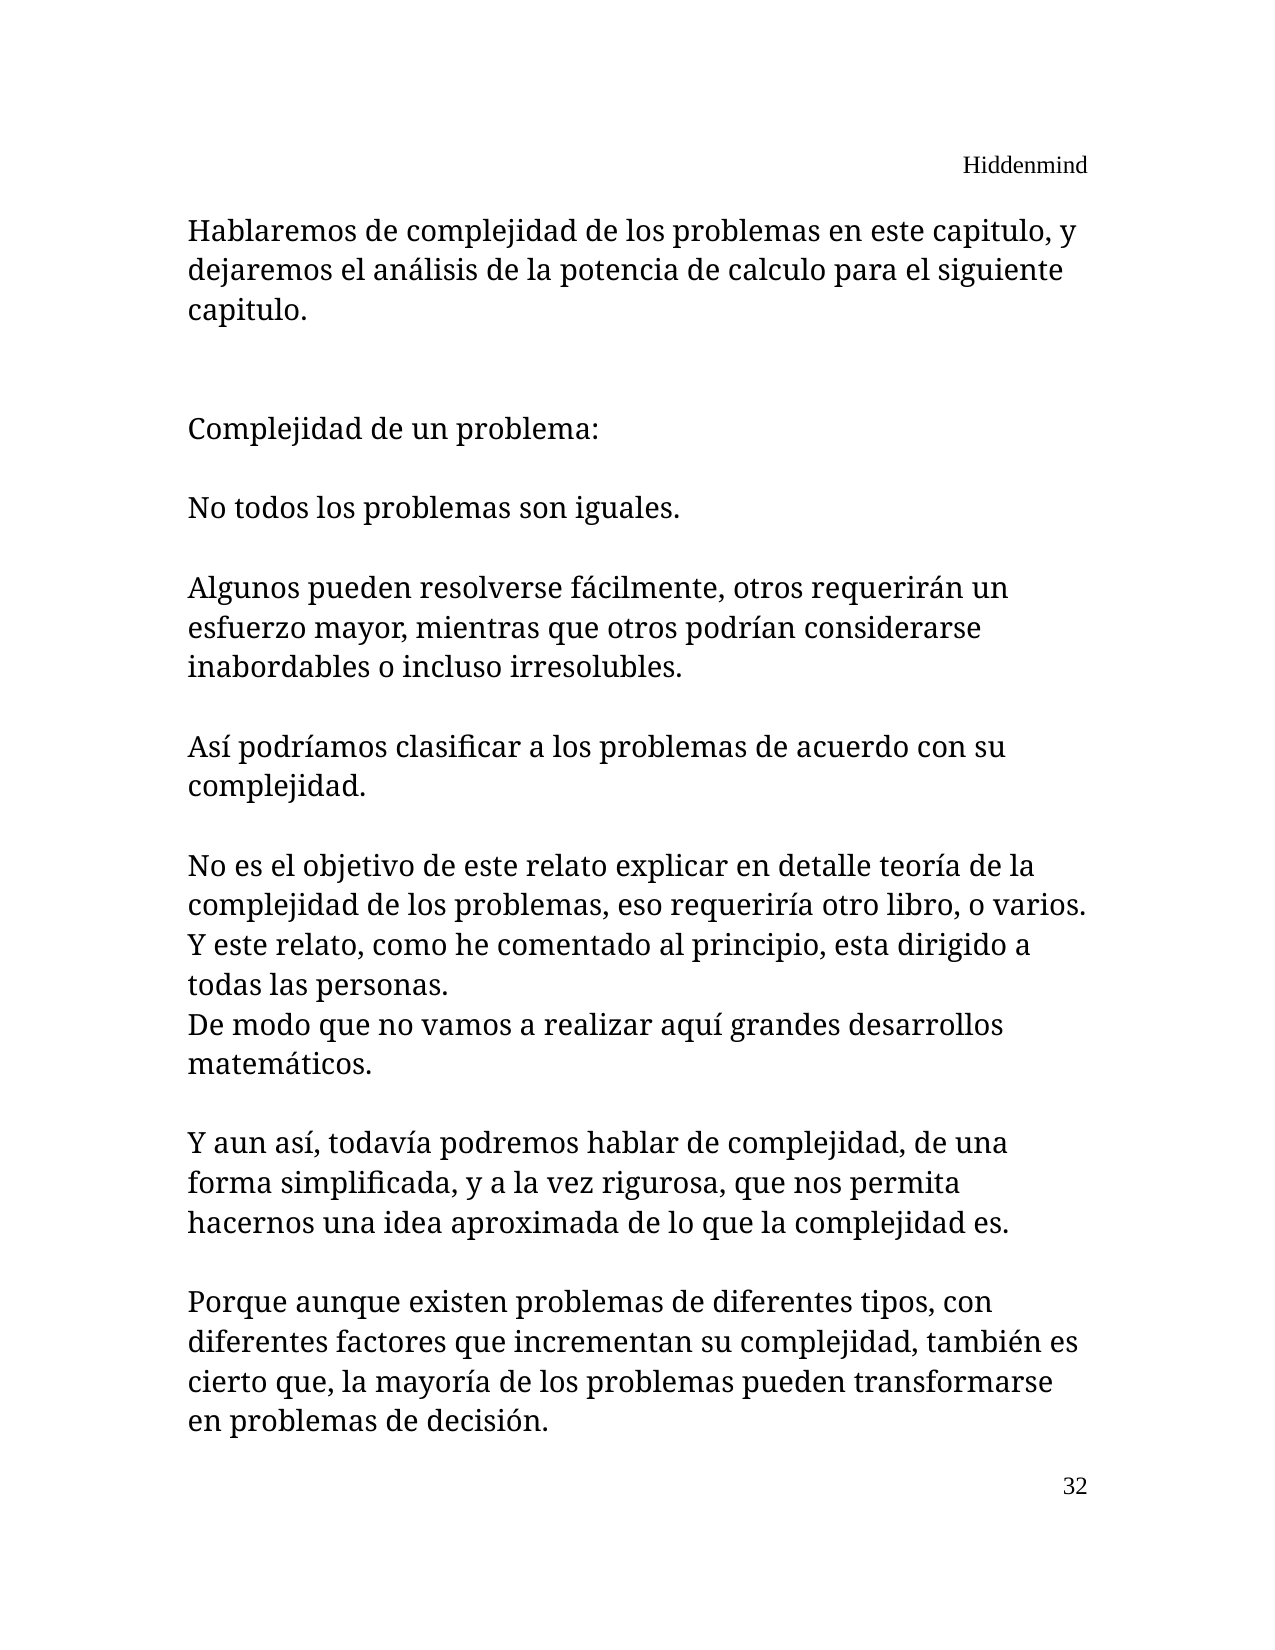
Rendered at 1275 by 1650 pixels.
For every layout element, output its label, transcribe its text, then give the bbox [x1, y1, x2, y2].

text Porque aunque existen problemas de diferentes tipos, con diferentes factores que incrementan su complejidad, también es cierto que, la mayoría de los problemas pueden transformarse en problemas de decisión. [187, 1282, 1087, 1440]
text Así podríamos clasificar a los problemas de acuerdo con su complejidad. [187, 726, 1087, 805]
text De modo que no vamos a realizar aquí grandes desarrollos matemáticos. [187, 1004, 1087, 1083]
text No es el objetivo de este relato explicar en detalle teoría de la complejidad de los problemas, eso requeriría otro libro, o varios. [187, 845, 1087, 924]
text Complejidad de un problema: [187, 408, 1087, 448]
text Hablaremos de complejidad de los problemas en este capitulo, y dejaremos el análisis de la potencia de calculo para el siguiente capitulo. [187, 210, 1087, 329]
text Algunos pueden resolverse fácilmente, otros requerirán un esfuerzo mayor, mientras que otros podrían considerarse inabordables o incluso irresolubles. [187, 567, 1087, 686]
text Y aun así, todavía podremos hablar de complejidad, de una forma simplificada, y a la vez rigurosa, que nos permita hacernos una idea aproximada de lo que la complejidad es. [187, 1123, 1087, 1242]
text Y este relato, como he comentado al principio, esta dirigido a todas las personas. [187, 924, 1087, 1004]
text No todos los problemas son iguales. [187, 488, 1087, 527]
